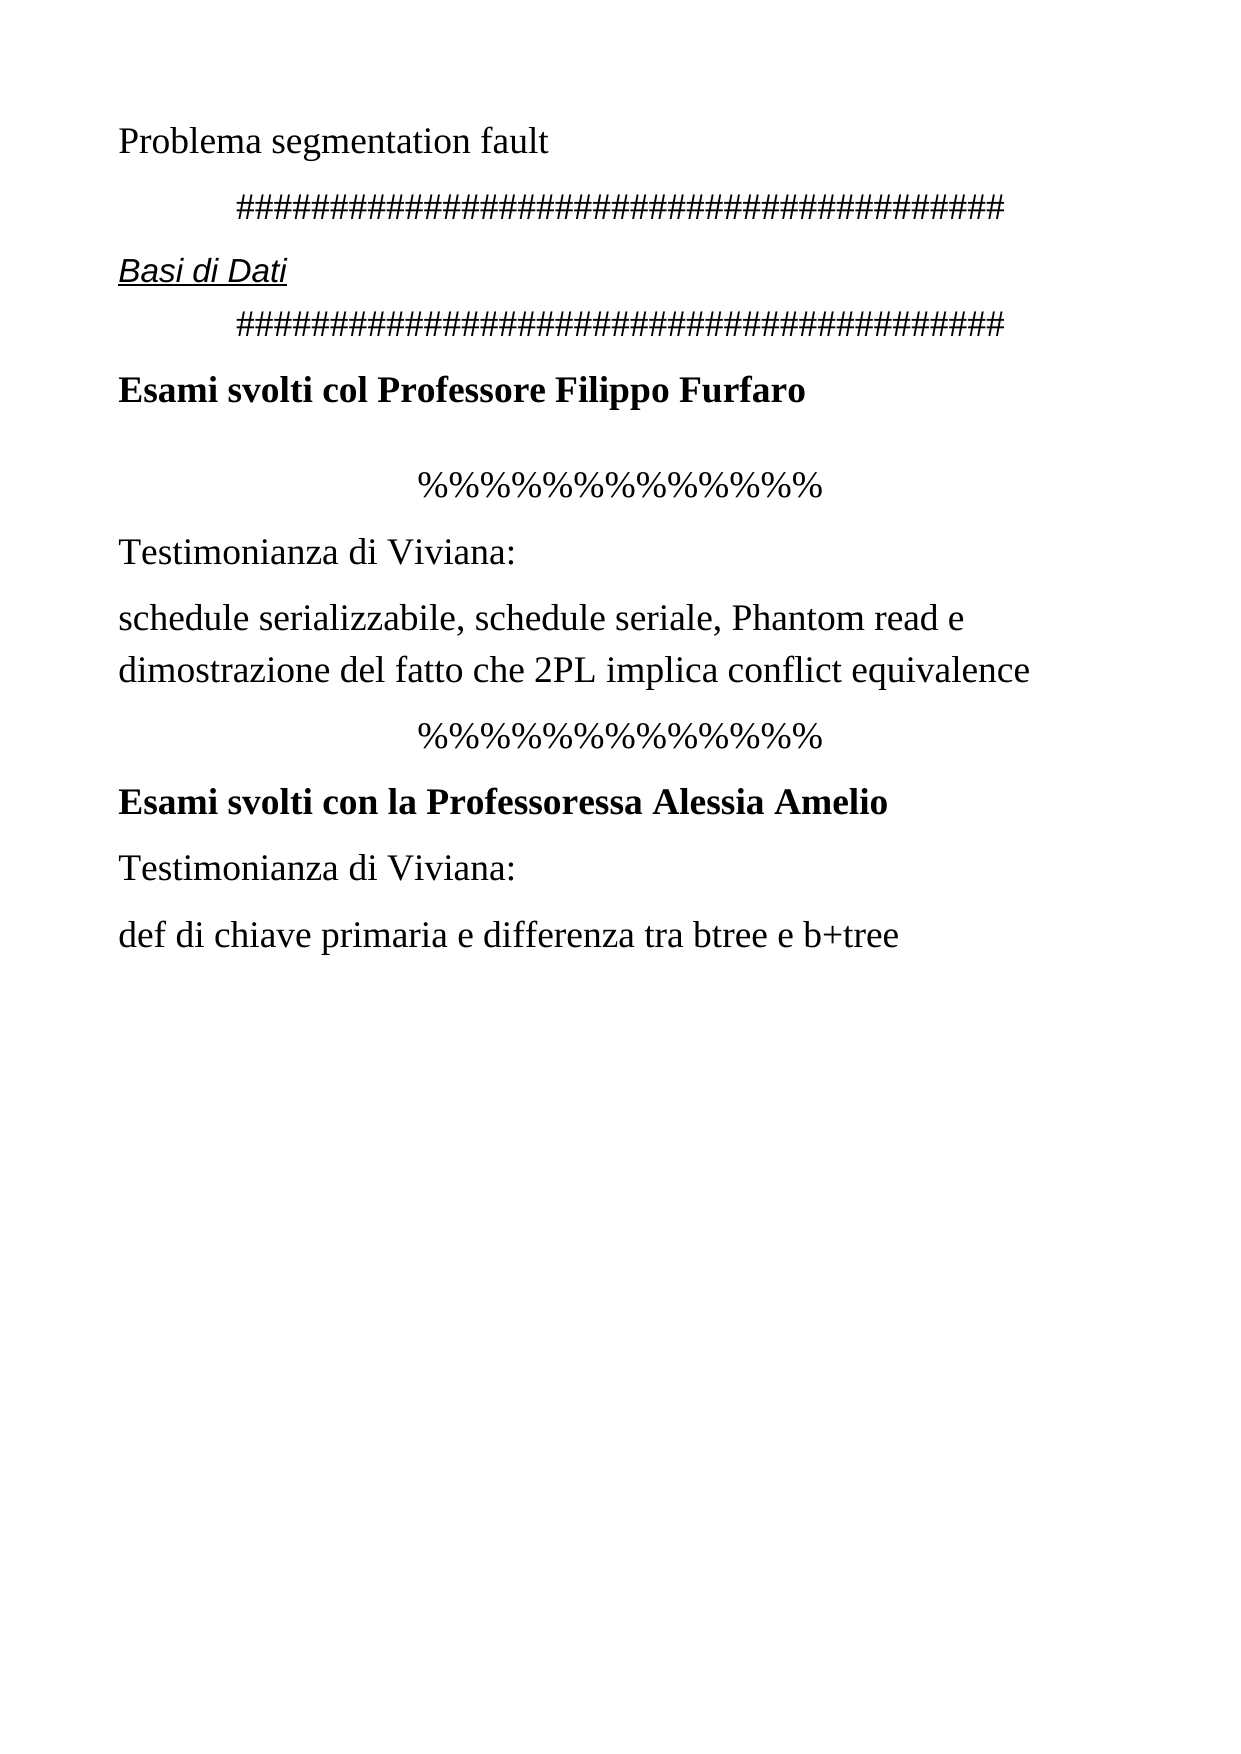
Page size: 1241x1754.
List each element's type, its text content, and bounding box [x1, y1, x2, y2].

subtitle def di chiave primaria e differenza tra btree e b+tree [118, 912, 1122, 955]
subtitle Problema segmentation fault [118, 118, 1122, 161]
subtitle Testimonianza di Viviana: [118, 846, 1122, 889]
subtitle Esami svolti con la Professoressa Alessia Amelio [118, 779, 1122, 823]
text ######################################### [118, 302, 1122, 345]
subtitle %%%%%%%%%%%%% [118, 713, 1122, 756]
subtitle Basi di Dati [118, 251, 1122, 289]
subtitle %%%%%%%%%%%%% [118, 463, 1122, 506]
text Esami svolti col Professore Filippo Furfaro [118, 368, 1122, 411]
subtitle Testimonianza di Viviana: [118, 529, 1122, 572]
subtitle schedule serializzabile, schedule seriale, Phantom read e dimostrazione del fatto che 2PL implica conflict equivalence [118, 595, 1122, 690]
subtitle ######################################### [118, 184, 1122, 227]
